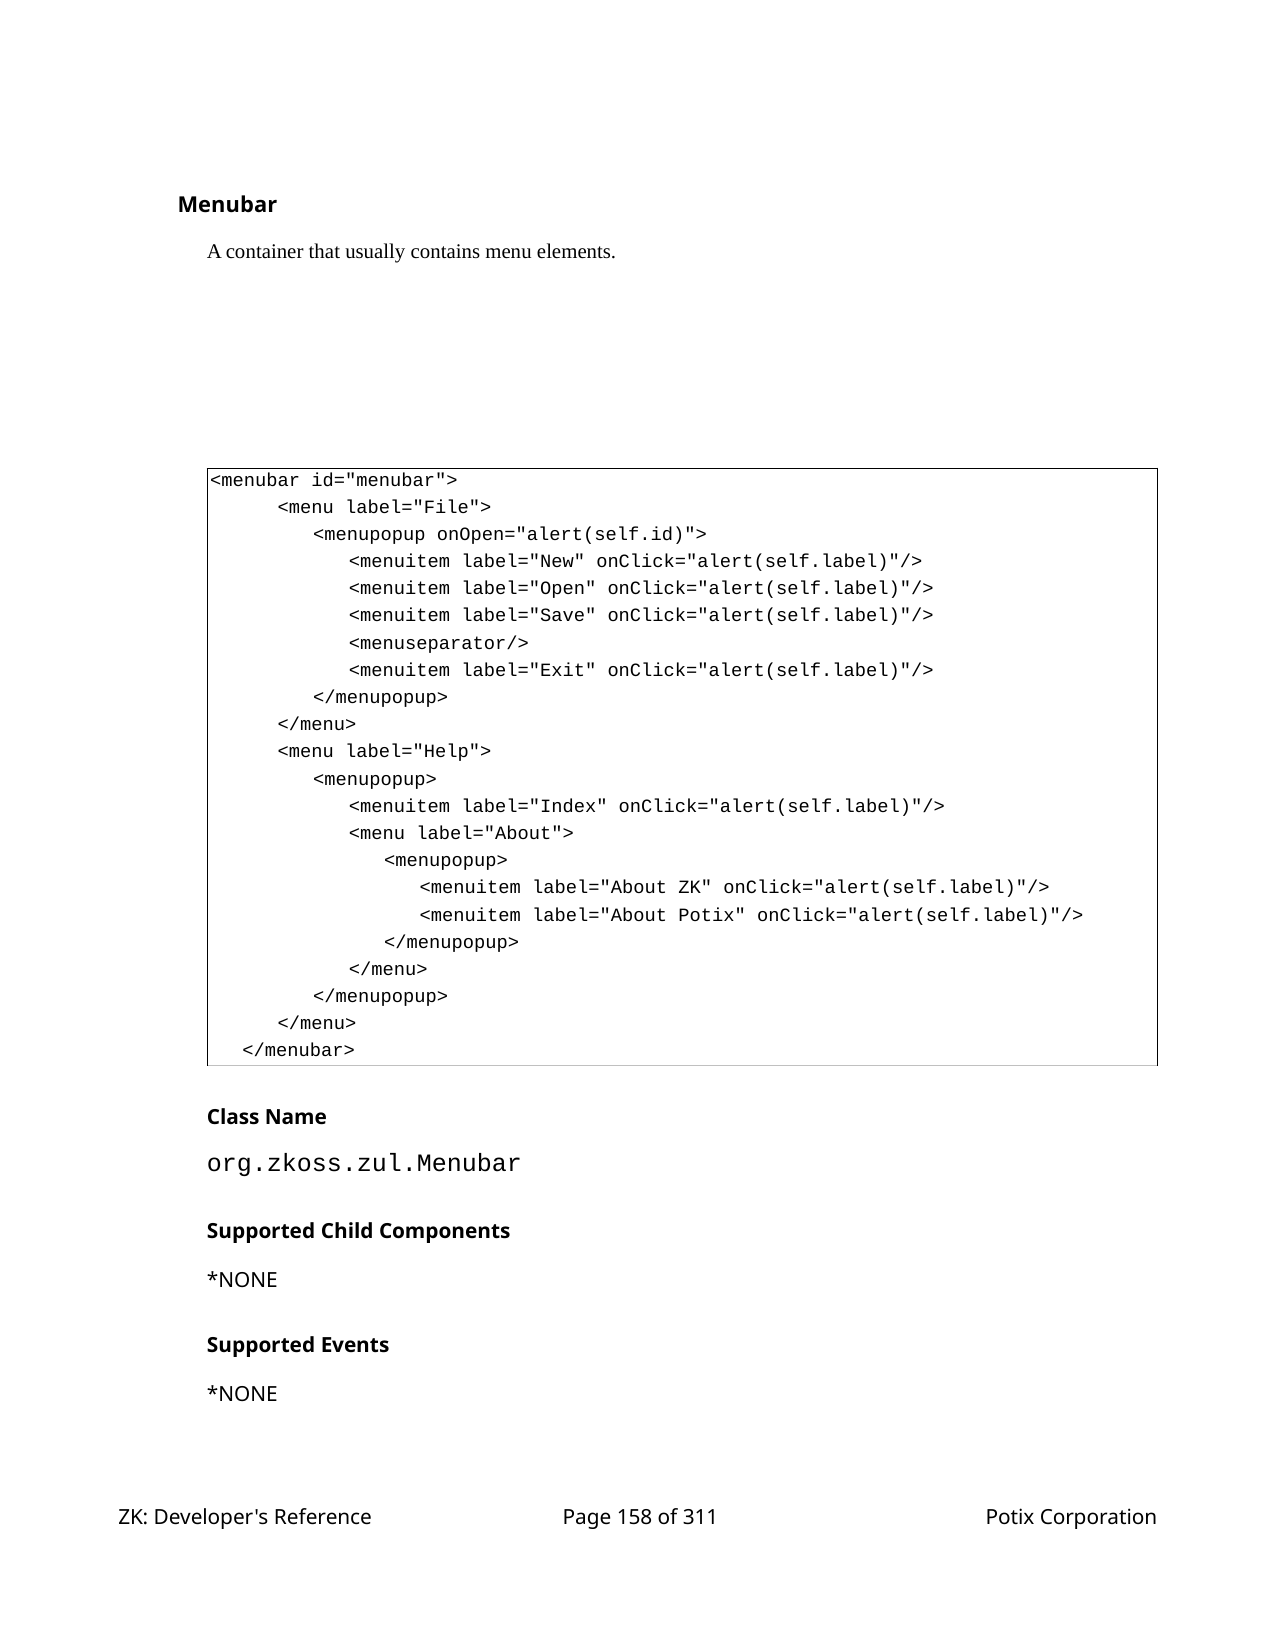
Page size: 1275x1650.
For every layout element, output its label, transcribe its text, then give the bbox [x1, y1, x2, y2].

text </menu> [208, 957, 1157, 981]
text <menuitem label="About Potix" onClick="alert(self.label)"/> [208, 902, 1157, 927]
text </menu> [208, 712, 1157, 736]
subtitle Supported Events [207, 1330, 1157, 1358]
text <menubar id="menubar"> [208, 469, 1157, 492]
text *NONE [207, 1265, 1157, 1293]
text *NONE [207, 1379, 1157, 1407]
text <menupopup> [208, 848, 1157, 872]
subtitle Supported Child Components [207, 1216, 1157, 1244]
text A container that usually contains menu elements. [207, 239, 1157, 264]
text <menu label="Help"> [208, 739, 1157, 763]
text <menuitem label="About ZK" onClick="alert(self.label)"/> [208, 875, 1157, 899]
text <menupopup> [208, 766, 1157, 791]
text <menuitem label="Exit" onClick="alert(self.label)"/> [208, 658, 1157, 682]
text </menu> [208, 1011, 1157, 1035]
text <menu label="About"> [208, 821, 1157, 845]
text <menuseparator/> [208, 631, 1157, 655]
text <menuitem label="New" onClick="alert(self.label)"/> [208, 549, 1157, 573]
text org.zkoss.zul.Menubar [207, 1151, 1157, 1179]
text <menuitem label="Index" onClick="alert(self.label)"/> [208, 794, 1157, 818]
text </menubar> [208, 1038, 1157, 1065]
text </menupopup> [208, 984, 1157, 1008]
text <menupopup onOpen="alert(self.id)"> [208, 522, 1157, 546]
text <menu label="File"> [208, 494, 1157, 519]
text <menuitem label="Save" onClick="alert(self.label)"/> [208, 603, 1157, 628]
subtitle Menubar [177, 189, 1157, 219]
text <menuitem label="Open" onClick="alert(self.label)"/> [208, 576, 1157, 600]
text </menupopup> [208, 929, 1157, 954]
text </menupopup> [208, 685, 1157, 709]
subtitle Class Name [207, 1102, 1157, 1131]
